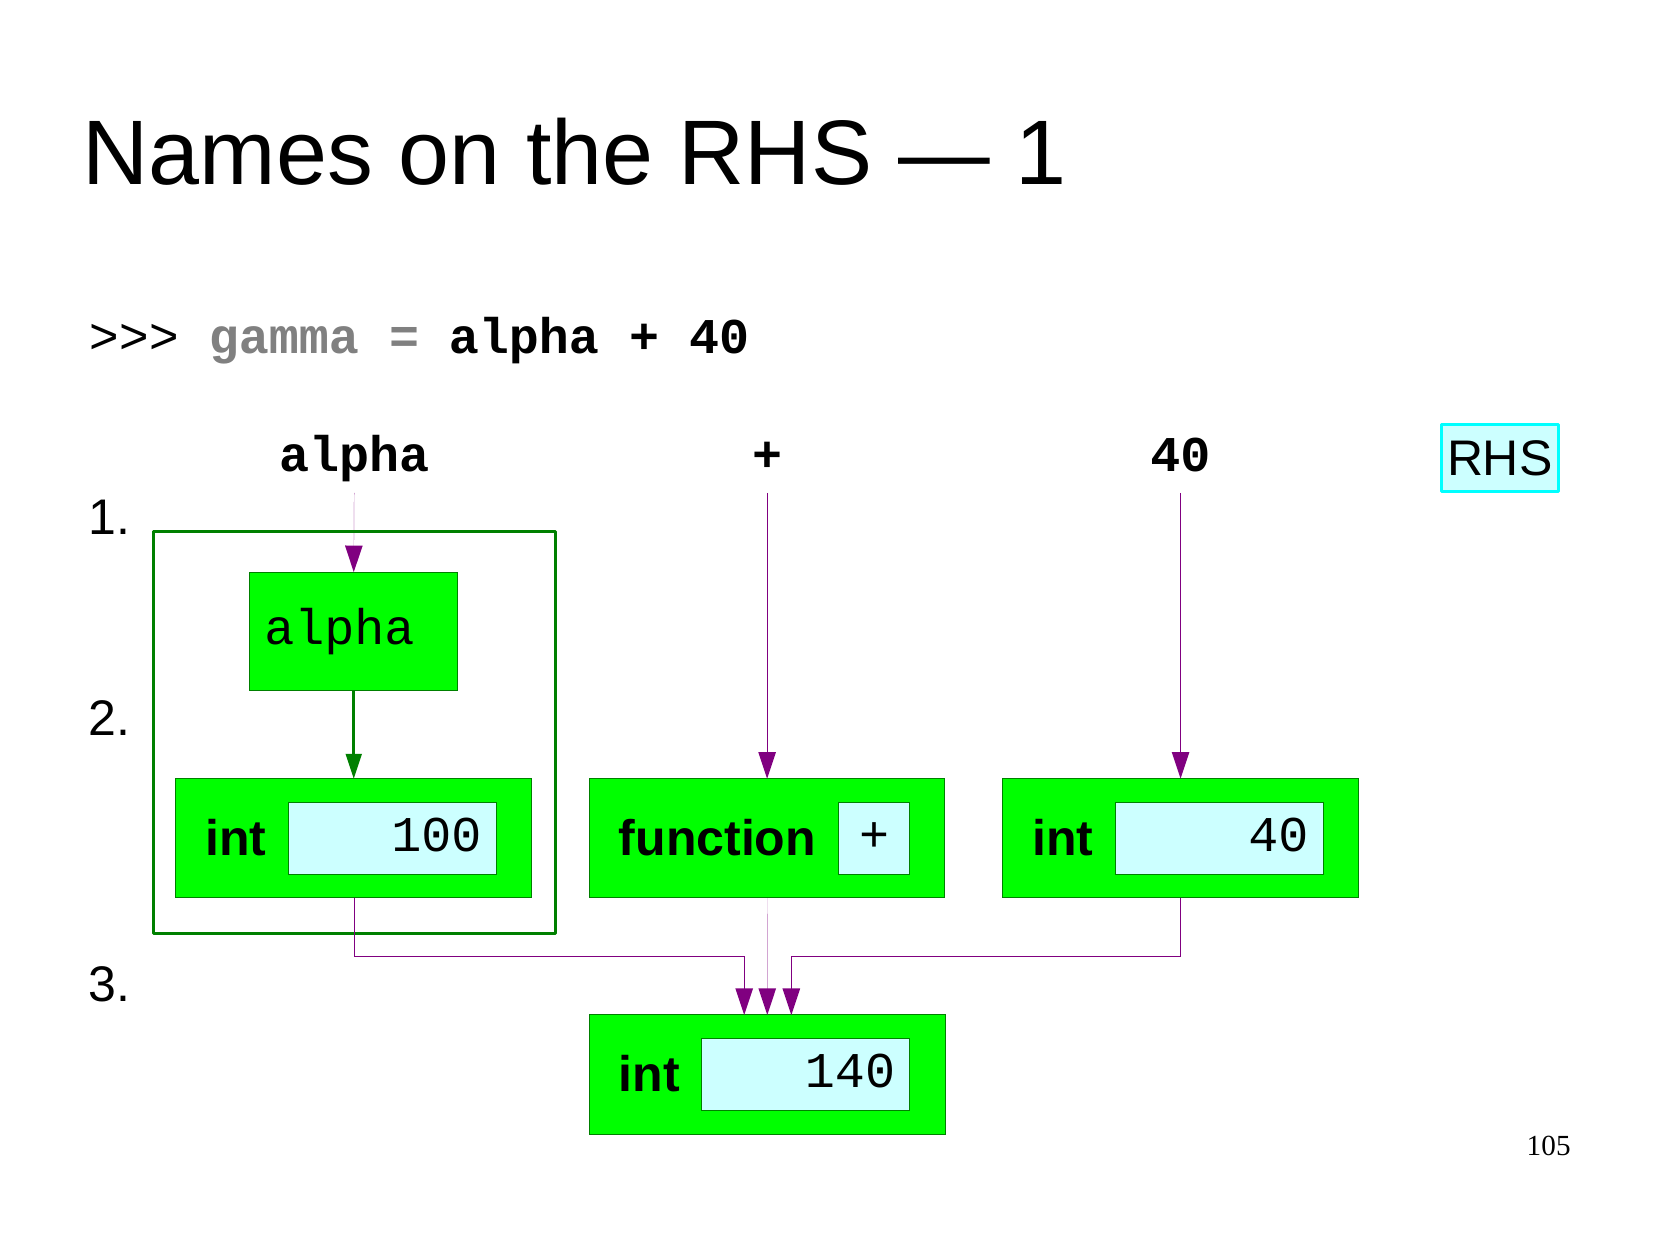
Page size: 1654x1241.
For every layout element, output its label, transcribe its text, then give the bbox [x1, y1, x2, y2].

text_box 3. [83, 949, 137, 1018]
text_box function [589, 778, 945, 898]
text_box 140 [701, 1038, 910, 1111]
text_box gamma = alpha + 40 [202, 306, 756, 375]
text_box 100 [288, 802, 497, 875]
text_box alpha [249, 572, 458, 691]
text_box 40 [1144, 424, 1217, 493]
text_box 1. [82, 483, 137, 551]
text_box + [746, 424, 789, 493]
text_box 40 [1115, 802, 1324, 875]
text_box int [175, 778, 532, 898]
text_box alpha [273, 424, 436, 493]
text_box int [589, 1014, 946, 1135]
text_box 2. [83, 684, 137, 752]
text_box int [1002, 778, 1359, 898]
text_box RHS [1441, 424, 1559, 492]
title Names on the RHS — 1 [82, 49, 1571, 257]
text_box + [838, 802, 910, 875]
text_box >>> [82, 306, 185, 375]
